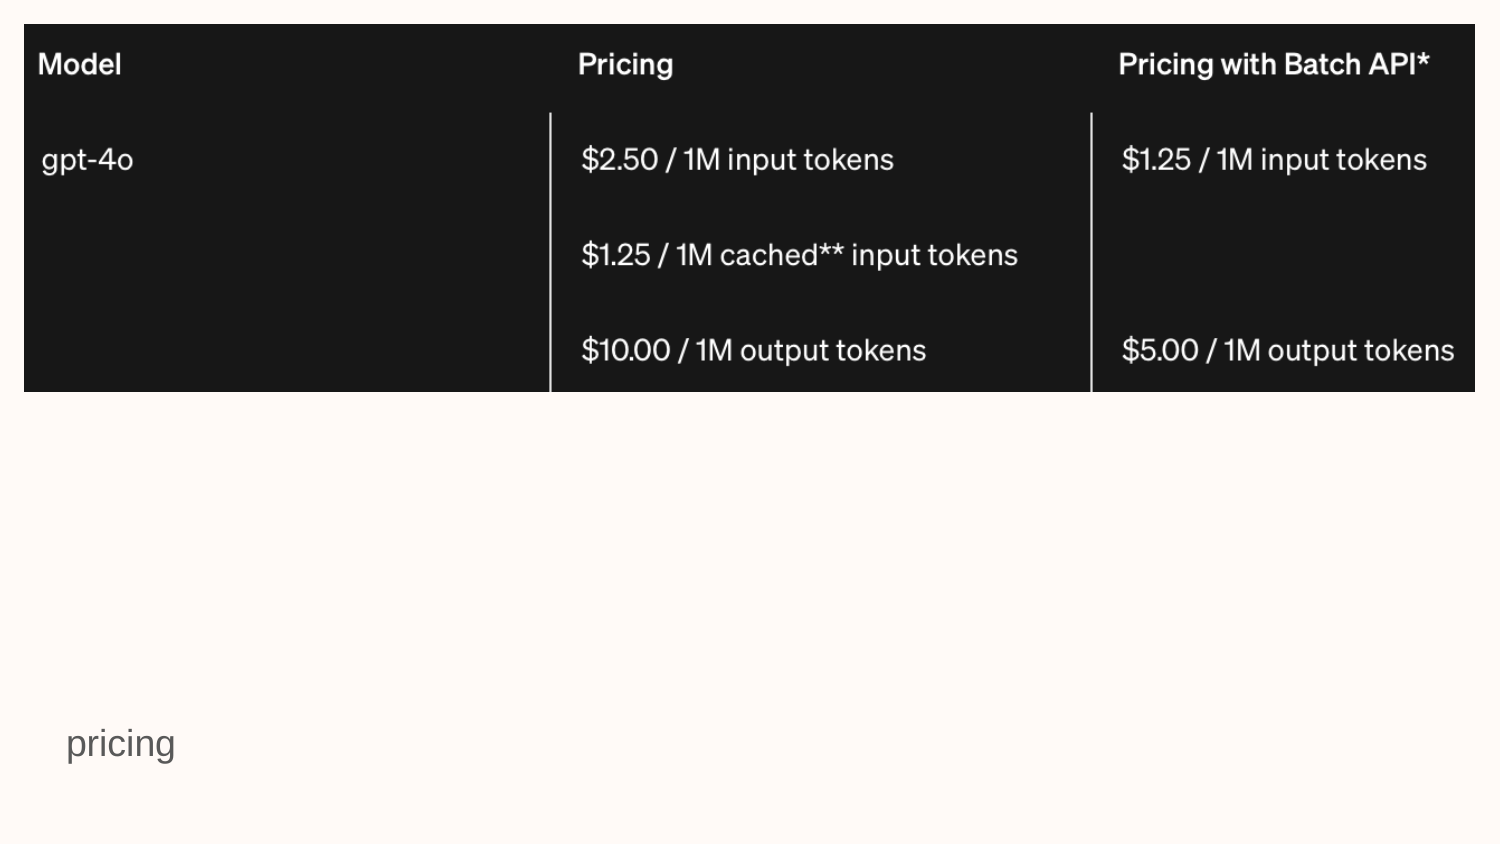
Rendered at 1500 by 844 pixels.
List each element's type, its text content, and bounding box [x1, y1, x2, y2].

picture [24, 24, 1475, 392]
list pricing [51, 694, 1036, 794]
